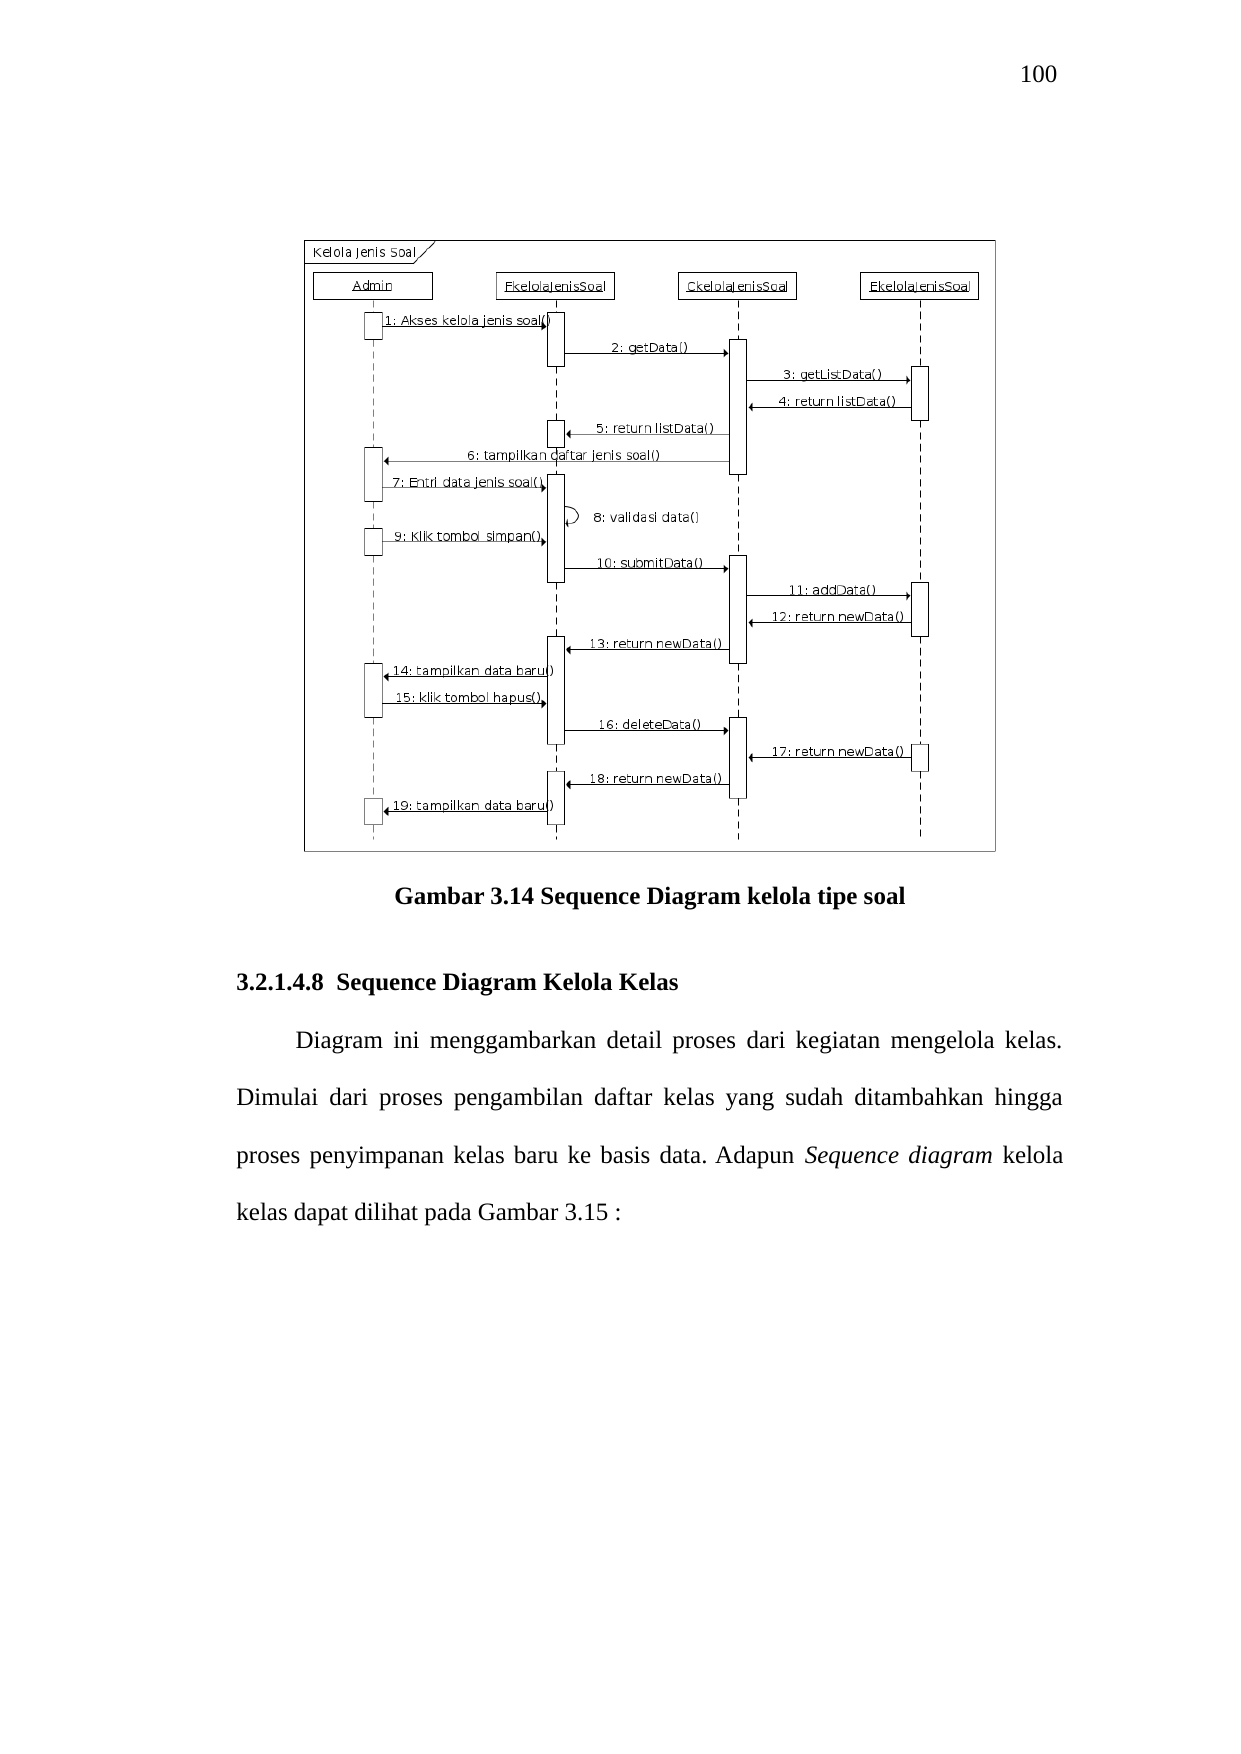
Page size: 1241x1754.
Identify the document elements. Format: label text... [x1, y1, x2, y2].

text Diagram ini menggambarkan detail proses dari kegiatan mengelola kelas. Dimulai dari proses pengambilan daftar kelas yang sudah ditambahkan hingga proses penyimpanan kelas baru ke basis data. Adapun Sequence diagram kelola kelas dapat dilihat pada Gambar 3.15 : [236, 1025, 1063, 1226]
text Gambar 3.14 Sequence Diagram kelola tipe soal [300, 853, 999, 910]
picture [300, 234, 999, 853]
subtitle Sequence Diagram Kelola Kelas [236, 967, 1063, 996]
